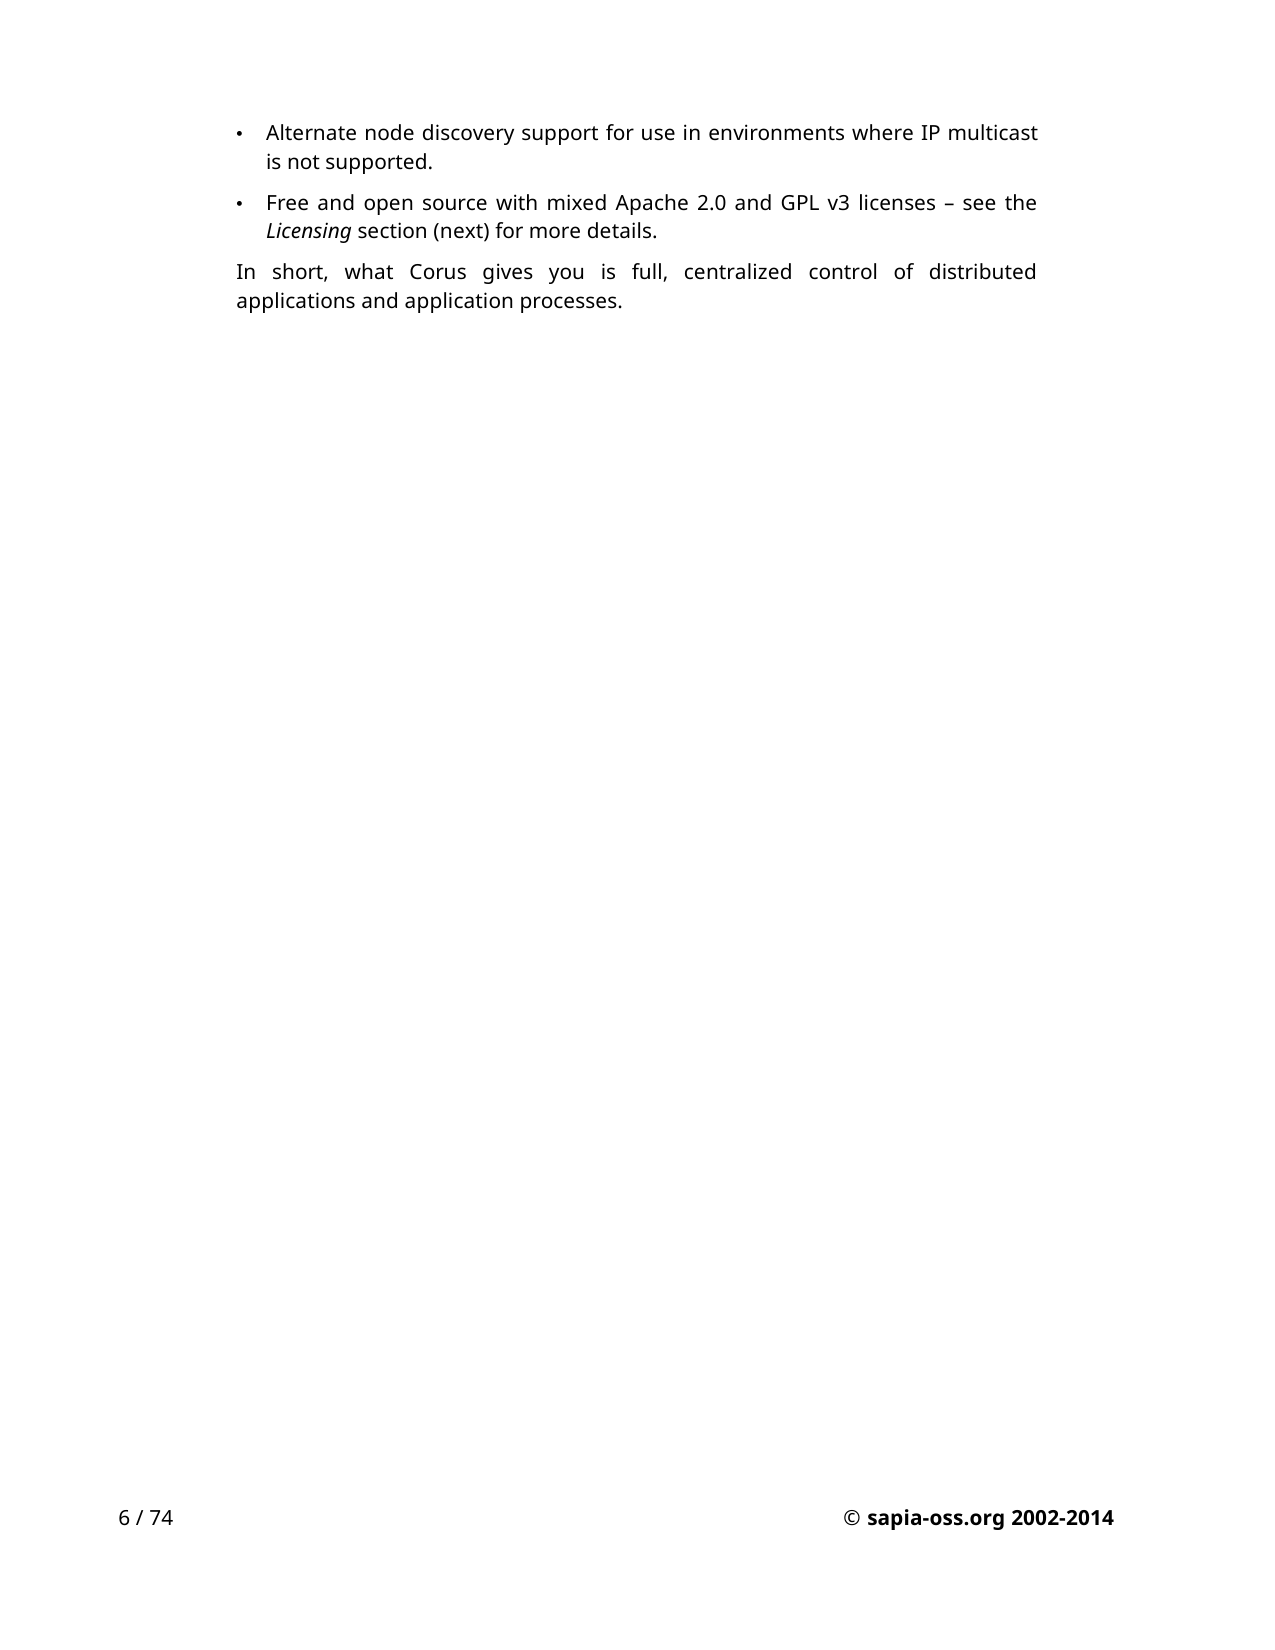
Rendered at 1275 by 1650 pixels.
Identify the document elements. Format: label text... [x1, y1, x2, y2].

list Alternate node discovery support for use in environments where IP multicast is not supported. [236, 118, 1039, 175]
text In short, what Corus gives you is full, centralized control of distributed applications and application processes. [236, 257, 1039, 314]
list Free and open source with mixed Apache 2.0 and GPL v3 licenses – see the Licensing section (next) for more details. [236, 188, 1039, 245]
